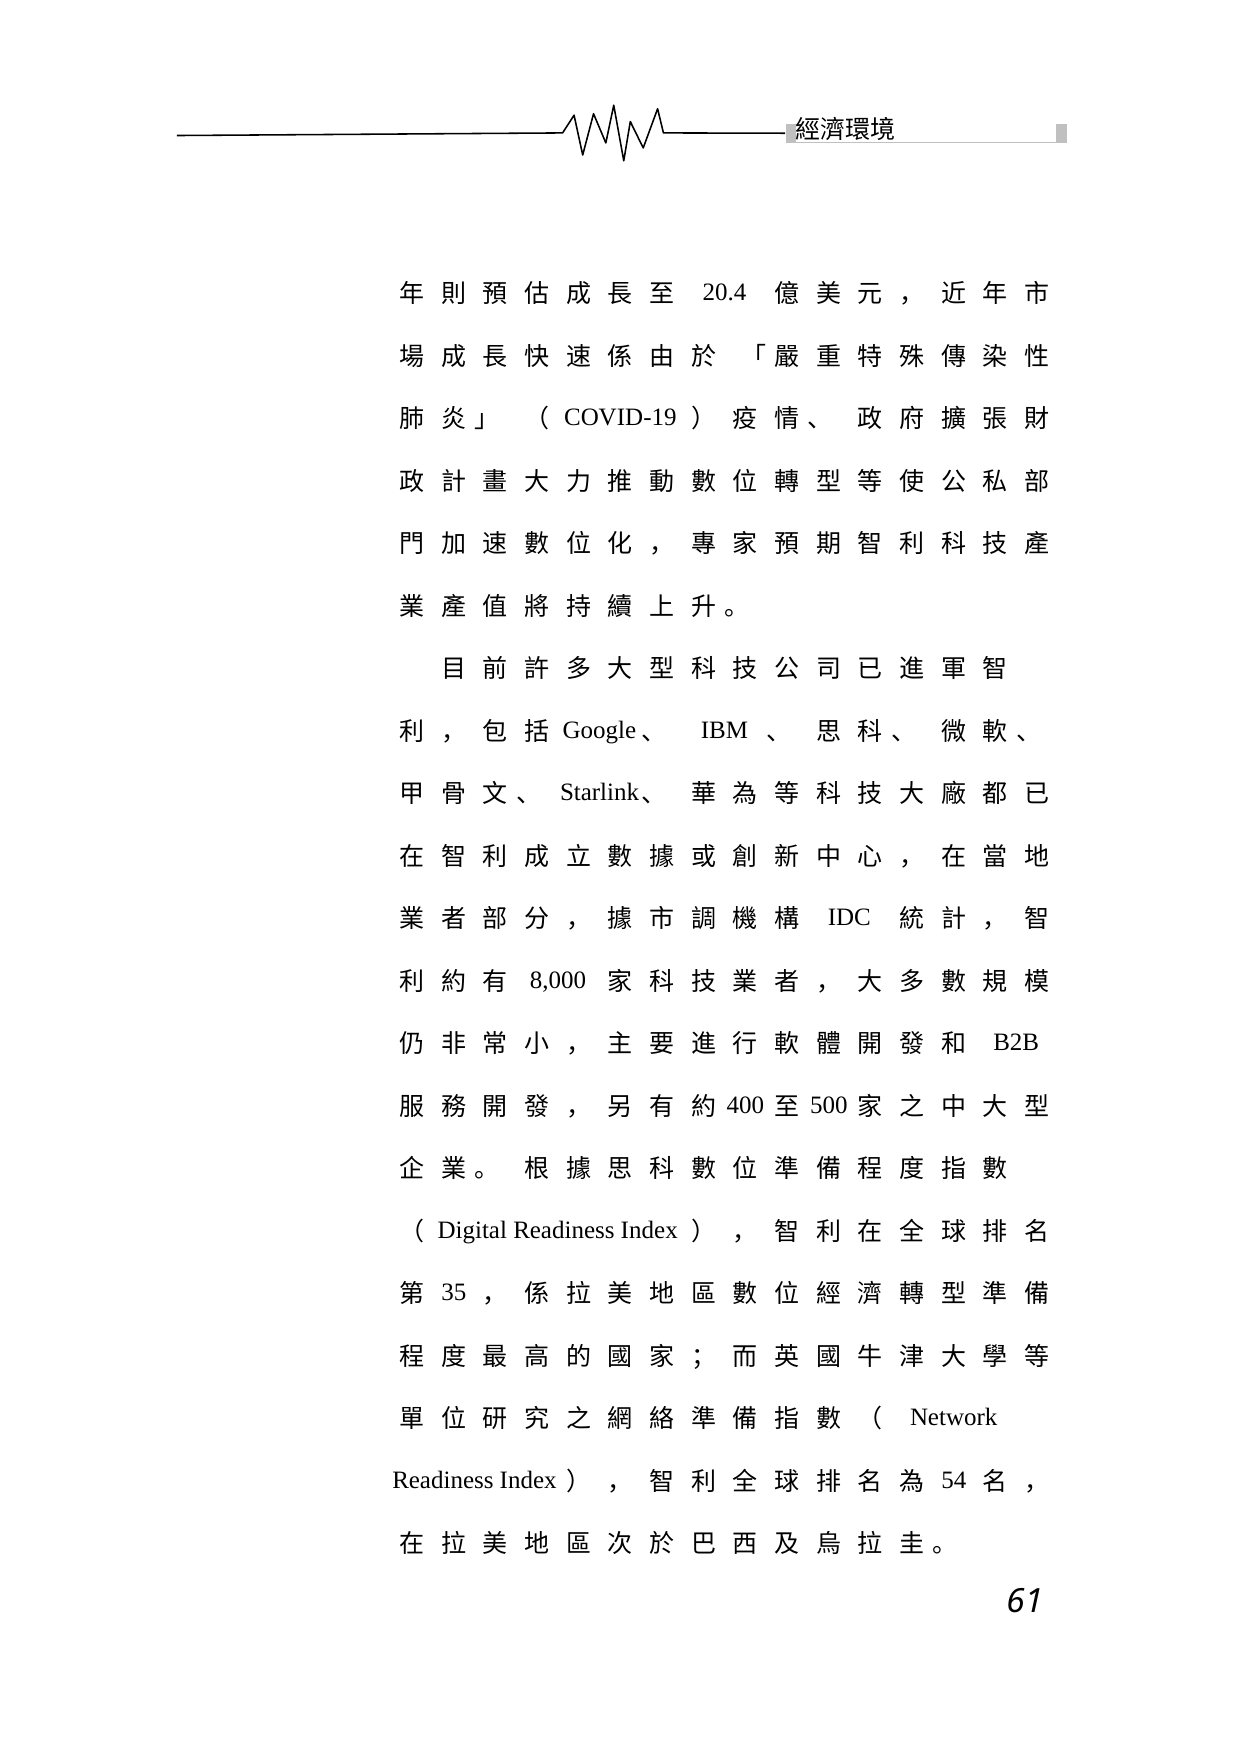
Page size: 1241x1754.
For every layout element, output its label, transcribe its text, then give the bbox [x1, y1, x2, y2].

text 目前許多大型科技公司已進軍智利，包括Google、IBM、思科、微軟、甲骨文、Starlink、華為等科技大廠都已在智利成立數據或創新中心，在當地業者部分，據市調機構IDC統計，智利約有8,000家科技業者，大多數規模仍非常小，主要進行軟體開發和B2B服務開發，另有約400至500家之中大型企業。根據思科數位準備程度指數（Digital Readiness Index），智利在全球排名第35，係拉美地區數位經濟轉型準備程度最高的國家；而英國牛津大學等單位研究之網絡準備指數（Network Readiness Index），智利全球排名為54名，在拉美地區次於巴西及烏拉圭。 [367, 625, 1058, 1563]
text 年則預估成長至20.4億美元，近年市場成長快速係由於「嚴重特殊傳染性肺炎」（COVID-19）疫情、政府擴張財政計畫大力推動數位轉型等使公私部門加速數位化，專家預期智利科技產業產值將持續上升。 [367, 250, 1058, 625]
